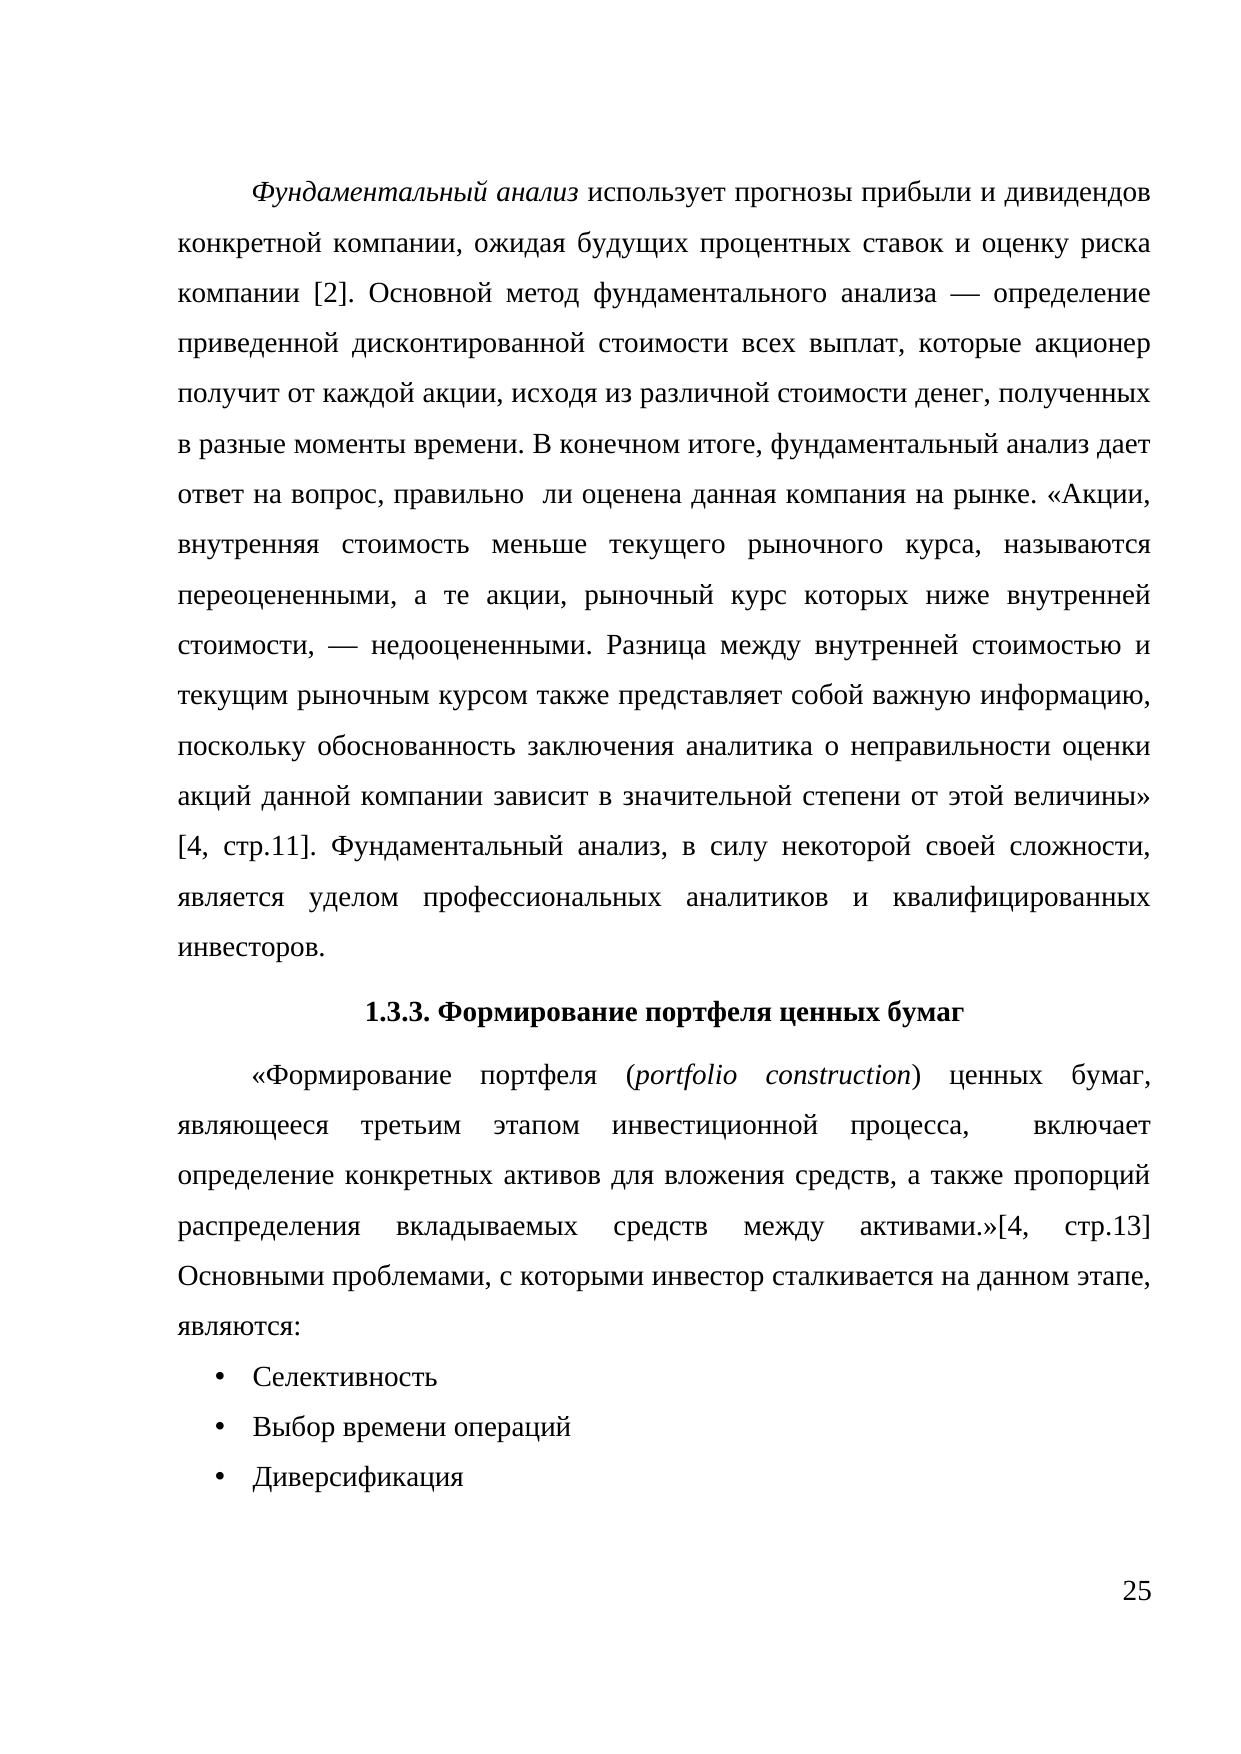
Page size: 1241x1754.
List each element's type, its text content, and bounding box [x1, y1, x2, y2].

list Выбор времени операций [215, 1409, 1152, 1443]
list Селективность [215, 1359, 1152, 1392]
subtitle 1.3.3. Формирование портфеля ценных бумаг [177, 994, 1152, 1027]
text «Формирование портфеля (portfolio construction) ценных бумаг, являющееся третьим этапом инвестиционной процесса, включает определение конкретных активов для вложения средств, а также пропорций распределения вкладываемых средств между активами.»[4, стр.13] Основными проблемами, с которыми инвестор сталкивается на данном этапе, являются: [177, 1057, 1152, 1342]
text Фундаментальный анализ использует прогнозы прибыли и дивидендов конкретной компании, ожидая будущих процентных ставок и оценку риска компании [2]. Основной метод фундаментального анализа — определение приведенной дисконтированной стоимости всех выплат, которые акционер получит от каждой акции, исходя из различной стоимости денег, полученных в разные моменты времени. В конечном итоге, фундаментальный анализ дает ответ на вопрос, правильно ли оценена данная компания на рынке. «Акции, внутренняя стоимость меньше текущего рыночного курса, называются переоцененными, а те акции, рыночный курс которых ниже внутренней стоимости, — недооцененными. Разница между внутренней стоимостью и текущим рыночным курсом также представляет собой важную информацию, поскольку обоснованность заключения аналитика о неправильности оценки акций данной компании зависит в значительной степени от этой величины» [4, стр.11]. Фундаментальный анализ, в силу некоторой своей сложности, является уделом профессиональных аналитиков и квалифицированных инвесторов. [177, 174, 1152, 963]
list Диверсификация [215, 1459, 1152, 1493]
